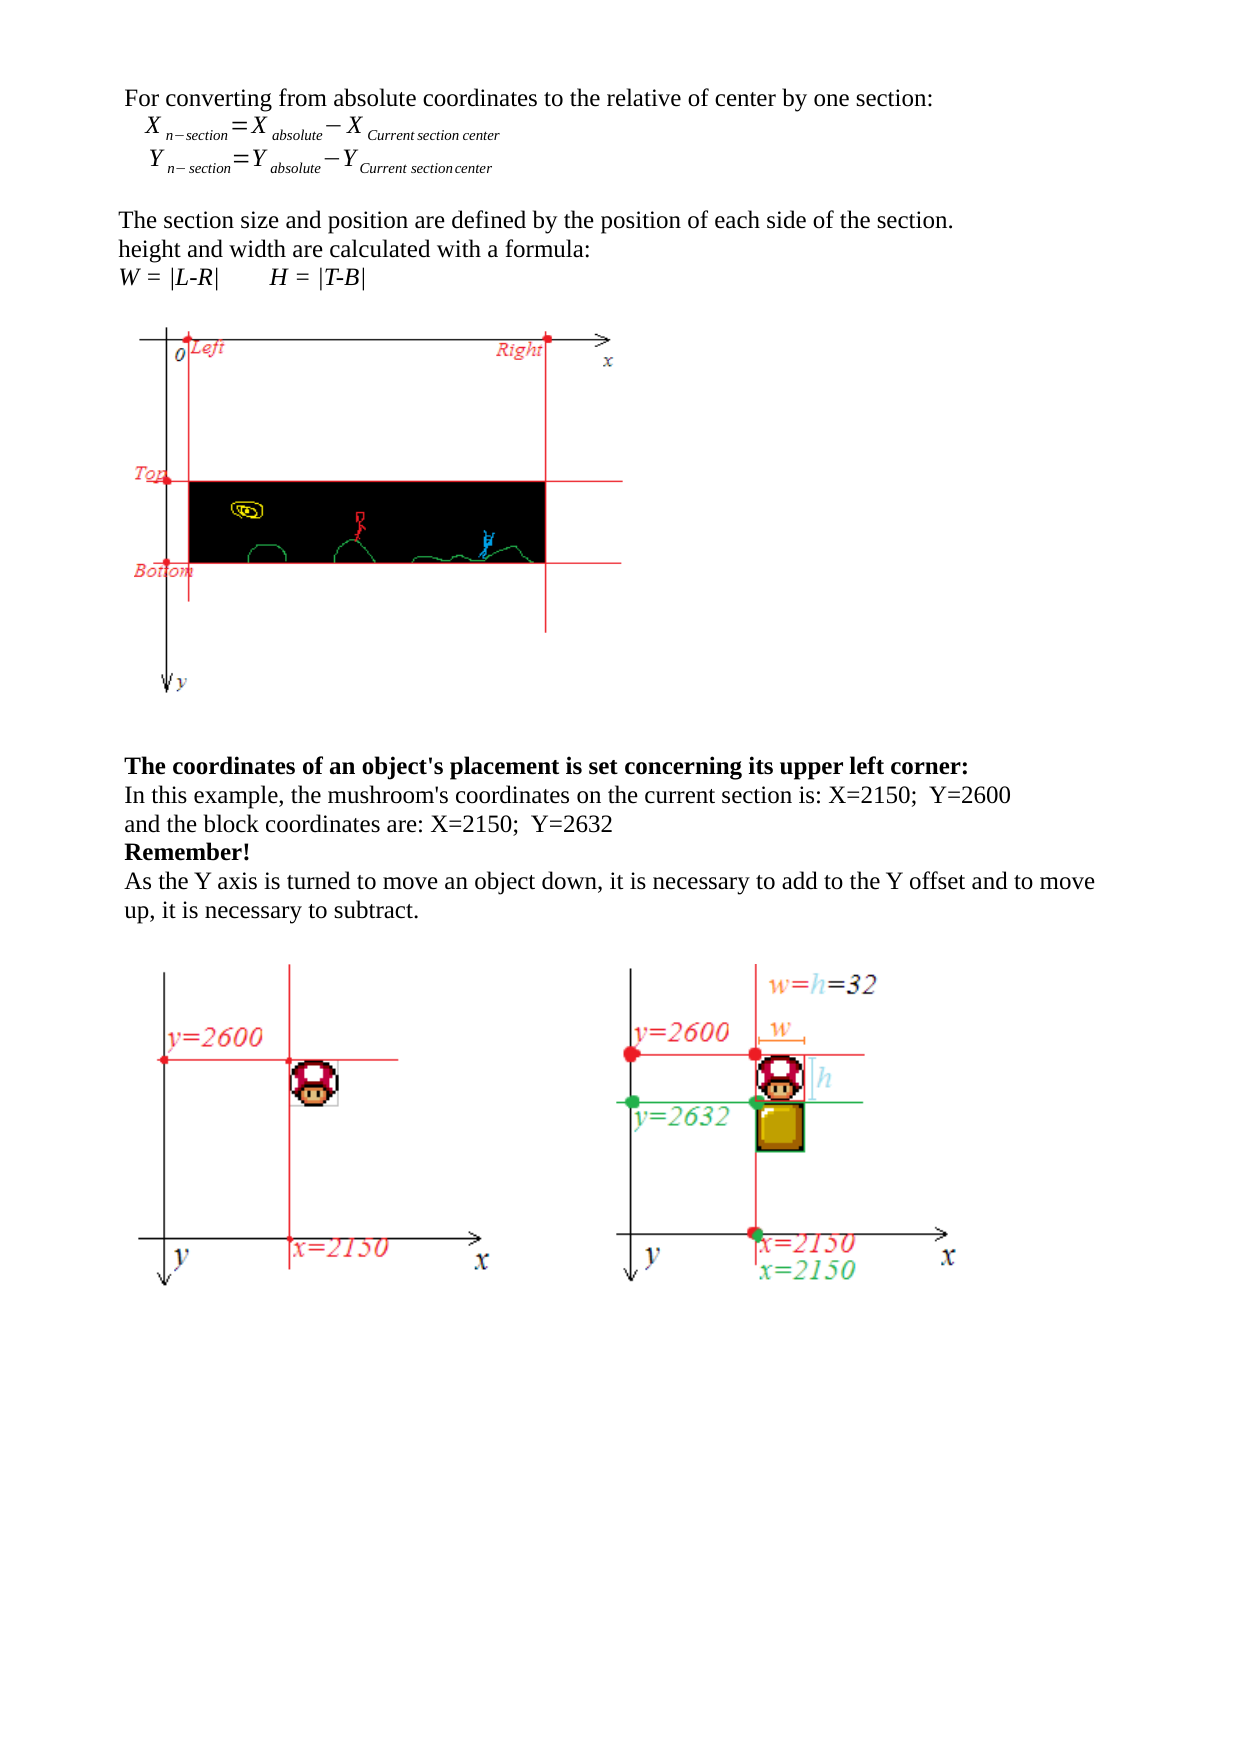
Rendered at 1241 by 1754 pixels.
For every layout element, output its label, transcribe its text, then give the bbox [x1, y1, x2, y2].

text The coordinates of an object's placement is set concerning its upper left corner: [124, 751, 1122, 780]
text For converting from absolute coordinates to the relative of center by one section: [124, 83, 1122, 112]
text Remember! As the Y axis is turned to move an object down, it is necessary to add to the Y offset and to move up, it is necessary to subtract. [124, 837, 1122, 924]
text The section size and position are defined by the position of each side of the section. height and width are calculated with a formula: W = |L-R| H = |T-B| [118, 205, 1122, 291]
text In this example, the mushroom's coordinates on the current section is: X=2150; Y=2600 and the block coordinates are: X=2150; Y=2632 [124, 780, 1122, 837]
